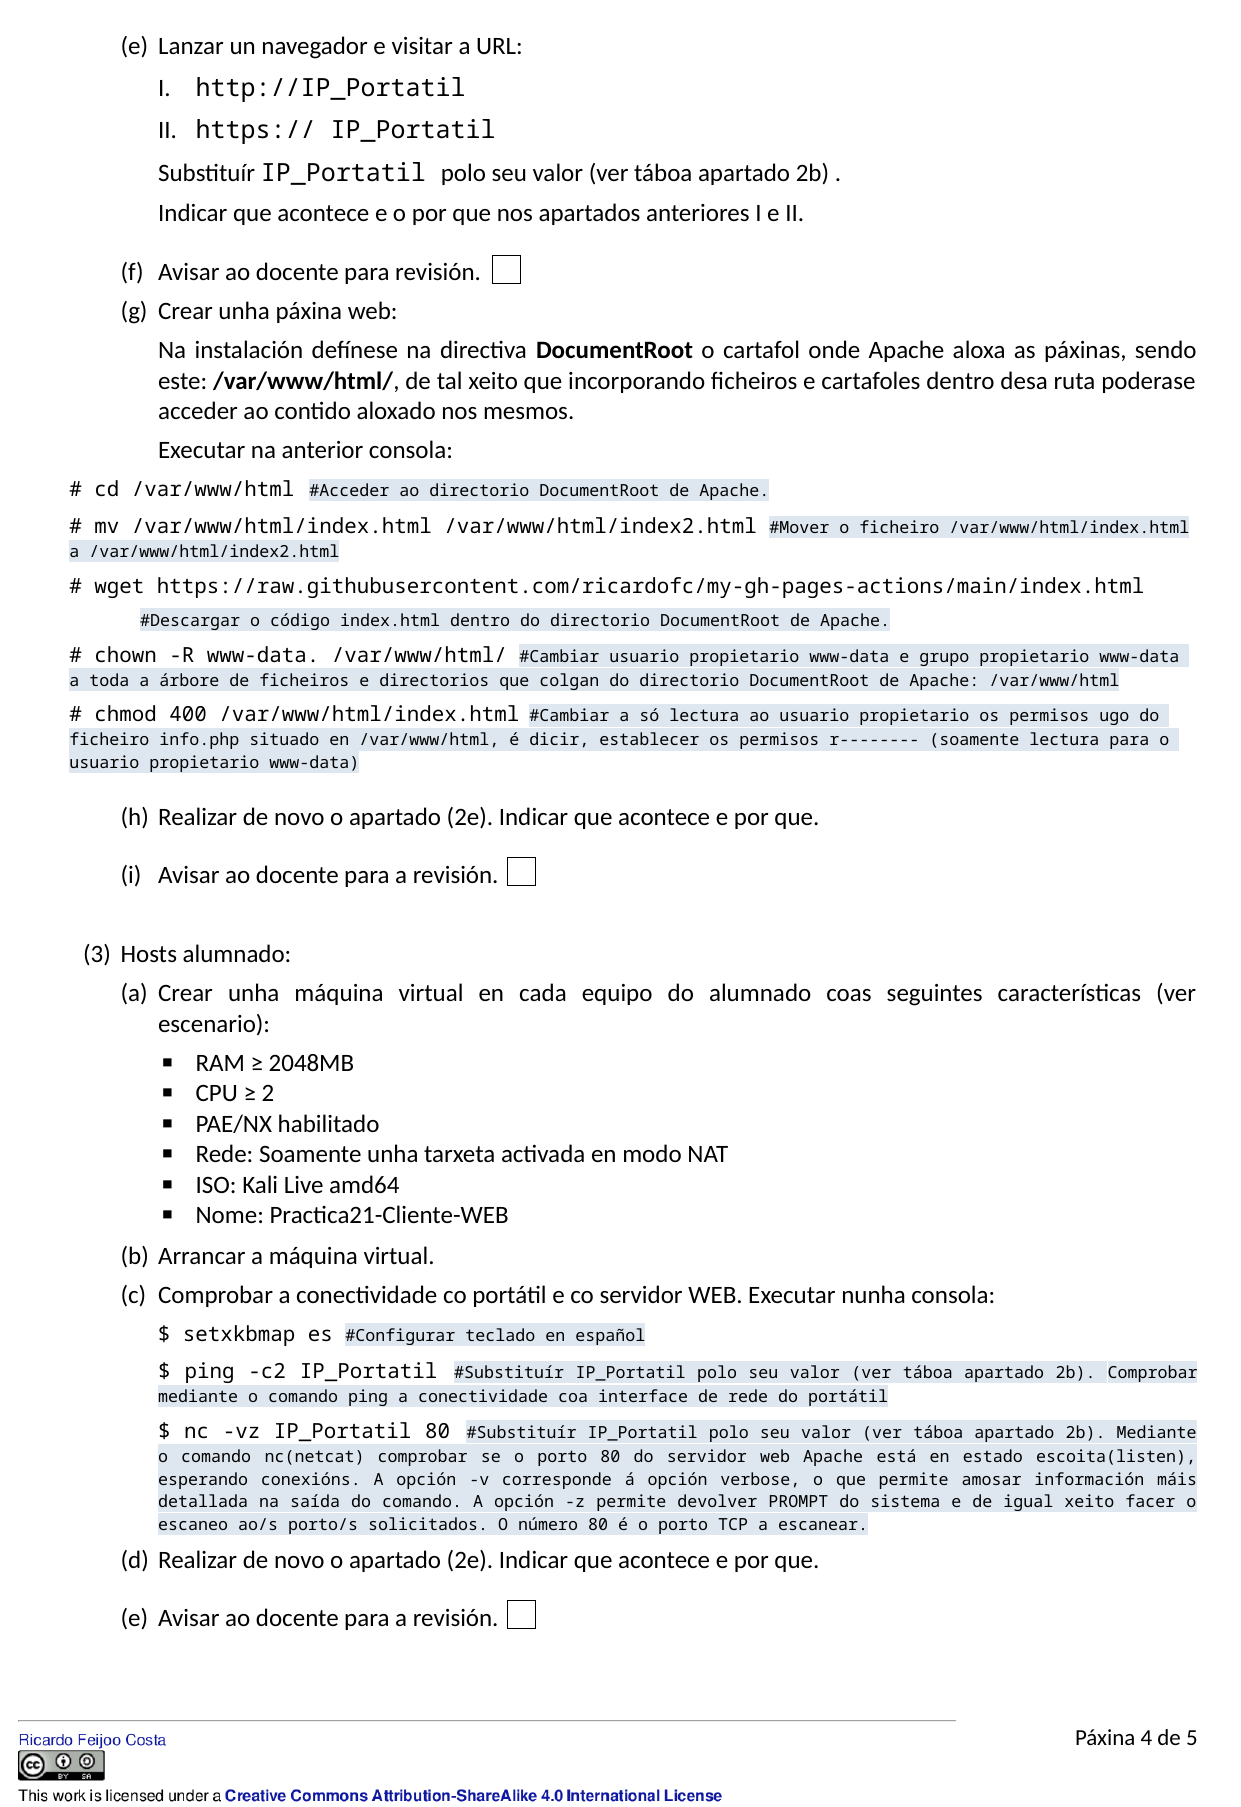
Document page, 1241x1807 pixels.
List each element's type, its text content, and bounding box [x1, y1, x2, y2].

list http://IP_Portatil [158, 69, 1197, 103]
list PAE/NX habilitado [158, 1108, 1197, 1138]
list Arrancar a máquina virtual. [120, 1240, 1197, 1271]
list Nome: Practica21-Cliente-WEB [158, 1199, 1197, 1230]
list Na instalación defínese na directiva DocumentRoot o cartafol onde Apache aloxa as páxinas, sendo este: /var/www/html/, de tal xeito que incorporando ficheiros e cartafoles dentro desa ruta poderase acceder ao contido aloxado nos mesmos. [120, 334, 1197, 426]
list # cd /var/www/html #Acceder ao directorio DocumentRoot de Apache. [34, 474, 1197, 502]
list Executar na anterior consola: [120, 435, 1197, 465]
list Realizar de novo o apartado (2e). Indicar que acontece e por que. [120, 1544, 1197, 1574]
list Avisar ao docente para a revisión. [120, 1602, 1197, 1633]
list #Descargar o código index.html dentro do directorio DocumentRoot de Apache. [104, 608, 1197, 631]
list ISO: Kali Live amd64 [158, 1169, 1197, 1199]
list # mv /var/www/html/index.html /var/www/html/index2.html #Mover o ficheiro /var/www/html/index.html a /var/www/html/index2.html [34, 511, 1197, 562]
list # wget https://raw.githubusercontent.com/ricardofc/my-gh-pages-actions/main/index.html [34, 571, 1197, 599]
list Realizar de novo o apartado (2e). Indicar que acontece e por que. [120, 801, 1197, 832]
list CPU ≥ 2 [158, 1077, 1197, 1108]
list RAM ≥ 2048MB [158, 1047, 1197, 1077]
list Hosts alumnado: [83, 938, 1197, 968]
list Rede: Soamente unha tarxeta activada en modo NAT [158, 1138, 1197, 1169]
list Crear unha páxina web: [120, 295, 1197, 326]
list Avisar ao docente para revisión. [120, 256, 1197, 286]
list Avisar ao docente para a revisión. [120, 859, 1197, 890]
list Comprobar a conectividade co portátil e co servidor WEB. Executar nunha consola: [120, 1279, 1197, 1310]
list # chown -R www-data. /var/www/html/ #Cambiar usuario propietario www-data e grupo propietario www-data a toda a árbore de ficheiros e directorios que colgan do directorio DocumentRoot de Apache: /var/www/html [34, 640, 1197, 691]
list $ nc -vz IP_Portatil 80 #Substituír IP_Portatil polo seu valor (ver táboa apartado 2b). Mediante o comando nc(netcat) comprobar se o porto 80 do servidor web Apache está en estado escoita(listen), esperando conexións. A opción -v corresponde á opción verbose, o que permite amosar información máis detallada na saída do comando. A opción -z permite devolver PROMPT do sistema e de igual xeito facer o escaneo ao/s porto/s solicitados. O número 80 é o porto TCP a escanear. [120, 1416, 1197, 1535]
list Substituír IP_Portatil polo seu valor (ver táboa apartado 2b) . [120, 155, 1197, 189]
list $ setxkbmap es #Configurar teclado en español [122, 1319, 1197, 1347]
picture [8, 1715, 957, 1806]
list https:// IP_Portatil [158, 112, 1197, 146]
list Indicar que acontece e o por que nos apartados anteriores I e II. [120, 198, 1197, 228]
list $ ping -c2 IP_Portatil #Substituír IP_Portatil polo seu valor (ver táboa apartado 2b). Comprobar mediante o comando ping a conectividade coa interface de rede do portátil [120, 1356, 1197, 1407]
list Crear unha máquina virtual en cada equipo do alumnado coas seguintes características (ver escenario): [120, 977, 1197, 1038]
list Lanzar un navegador e visitar a URL: [120, 30, 1197, 60]
list # chmod 400 /var/www/html/index.html #Cambiar a só lectura ao usuario propietario os permisos ugo do ficheiro info.php situado en /var/www/html, é dicir, establecer os permisos r-------- (soamente lectura para o usuario propietario www-data) [34, 699, 1197, 773]
